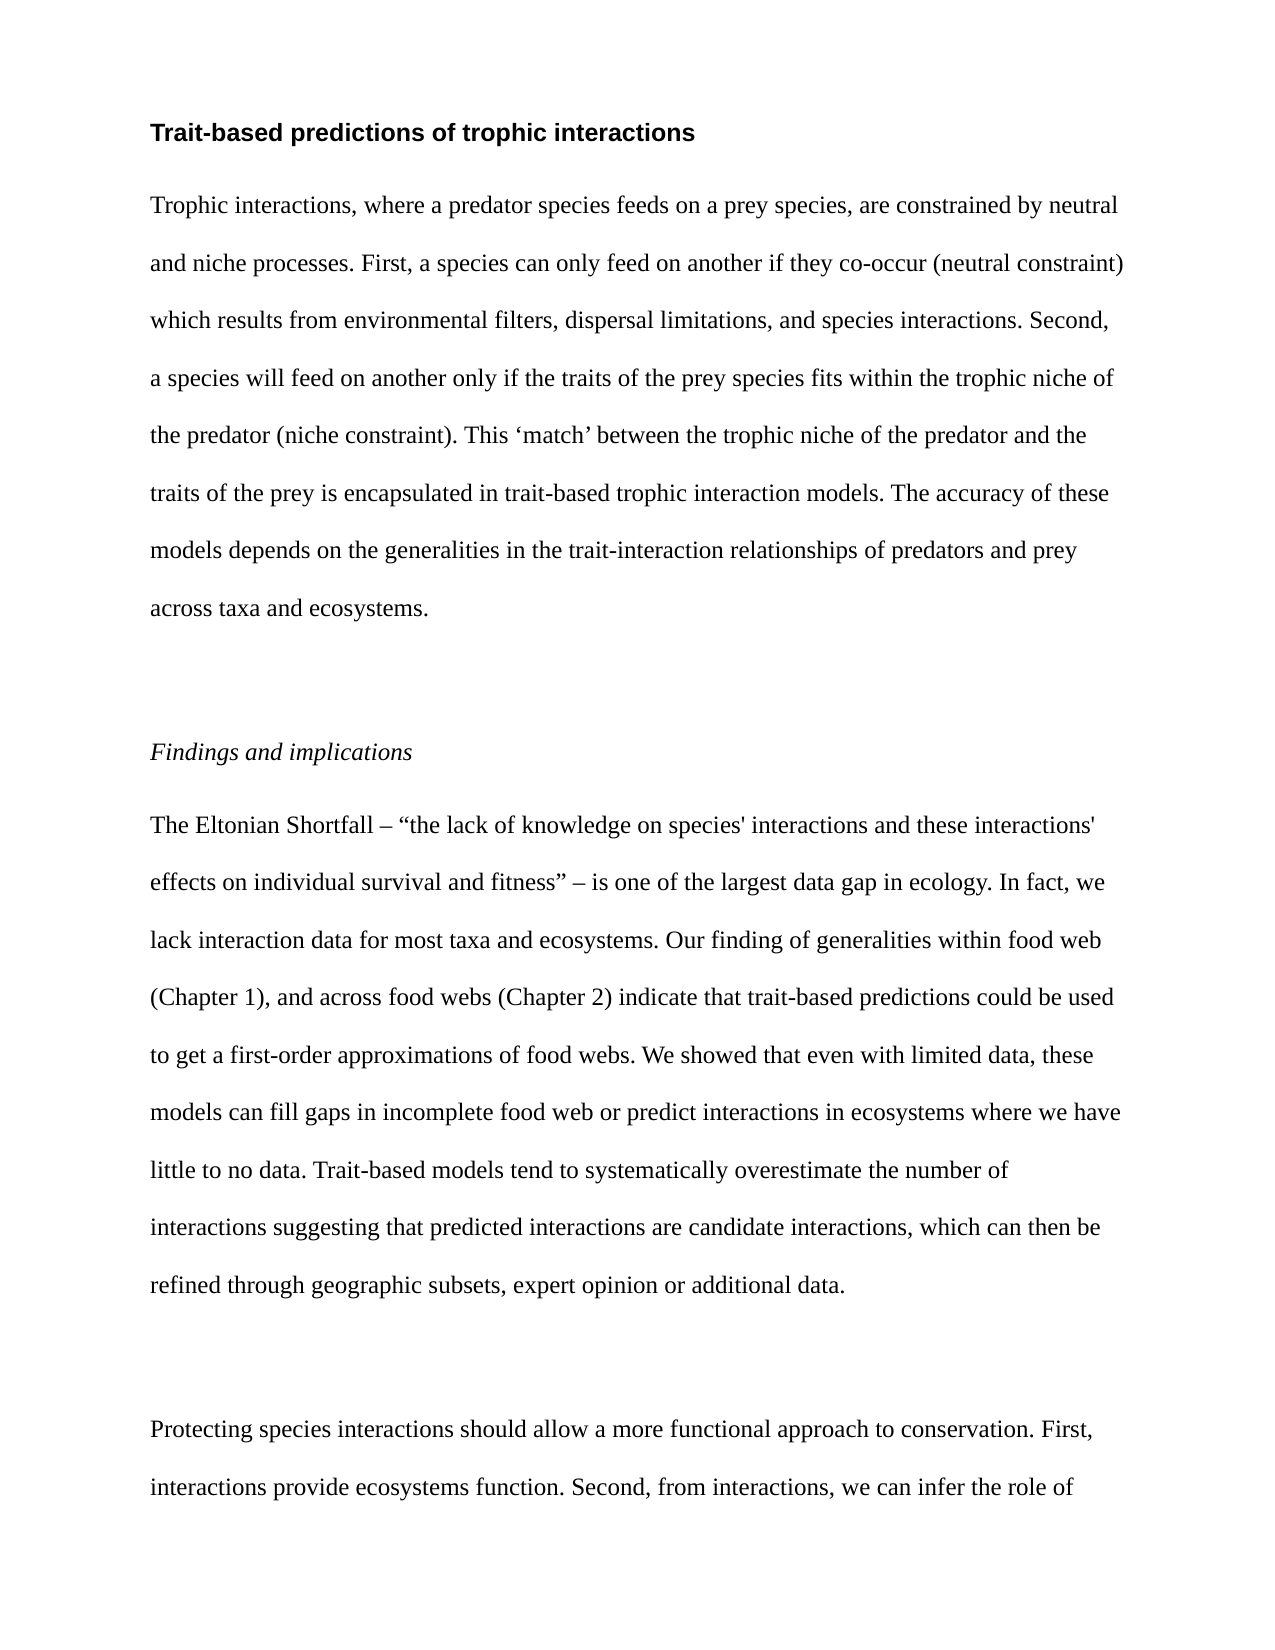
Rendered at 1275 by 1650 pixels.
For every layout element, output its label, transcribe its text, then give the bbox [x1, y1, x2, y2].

text The Eltonian Shortfall – “the lack of knowledge on species' interactions and these interactions' effects on individual survival and fitness” – is one of the largest data gap in ecology. In fact, we lack interaction data for most taxa and ecosystems. Our finding of generalities within food web (Chapter 1), and across food webs (Chapter 2) indicate that trait-based predictions could be used to get a first-order approximations of food webs. We showed that even with limited data, these models can fill gaps in incomplete food web or predict interactions in ecosystems where we have little to no data. Trait-based models tend to systematically overestimate the number of interactions suggesting that predicted interactions are candidate interactions, which can then be refined through geographic subsets, expert opinion or additional data. [150, 810, 1125, 1298]
subtitle Trait-based predictions of trophic interactions [150, 118, 1125, 147]
text Protecting species interactions should allow a more functional approach to conservation. First, interactions provide ecosystems function. Second, from interactions, we can infer the role of [150, 1414, 1125, 1501]
text Trophic interactions, where a predator species feeds on a prey species, are constrained by neutral and niche processes. First, a species can only feed on another if they co-occur (neutral constraint) which results from environmental filters, dispersal limitations, and species interactions. Second, a species will feed on another only if the traits of the prey species fits within the trophic niche of the predator (niche constraint). This ‘match’ between the trophic niche of the predator and the traits of the prey is encapsulated in trait-based trophic interaction models. The accuracy of these models depends on the generalities in the trait-interaction relationships of predators and prey across taxa and ecosystems. [150, 190, 1125, 622]
text Findings and implications [150, 737, 1125, 766]
